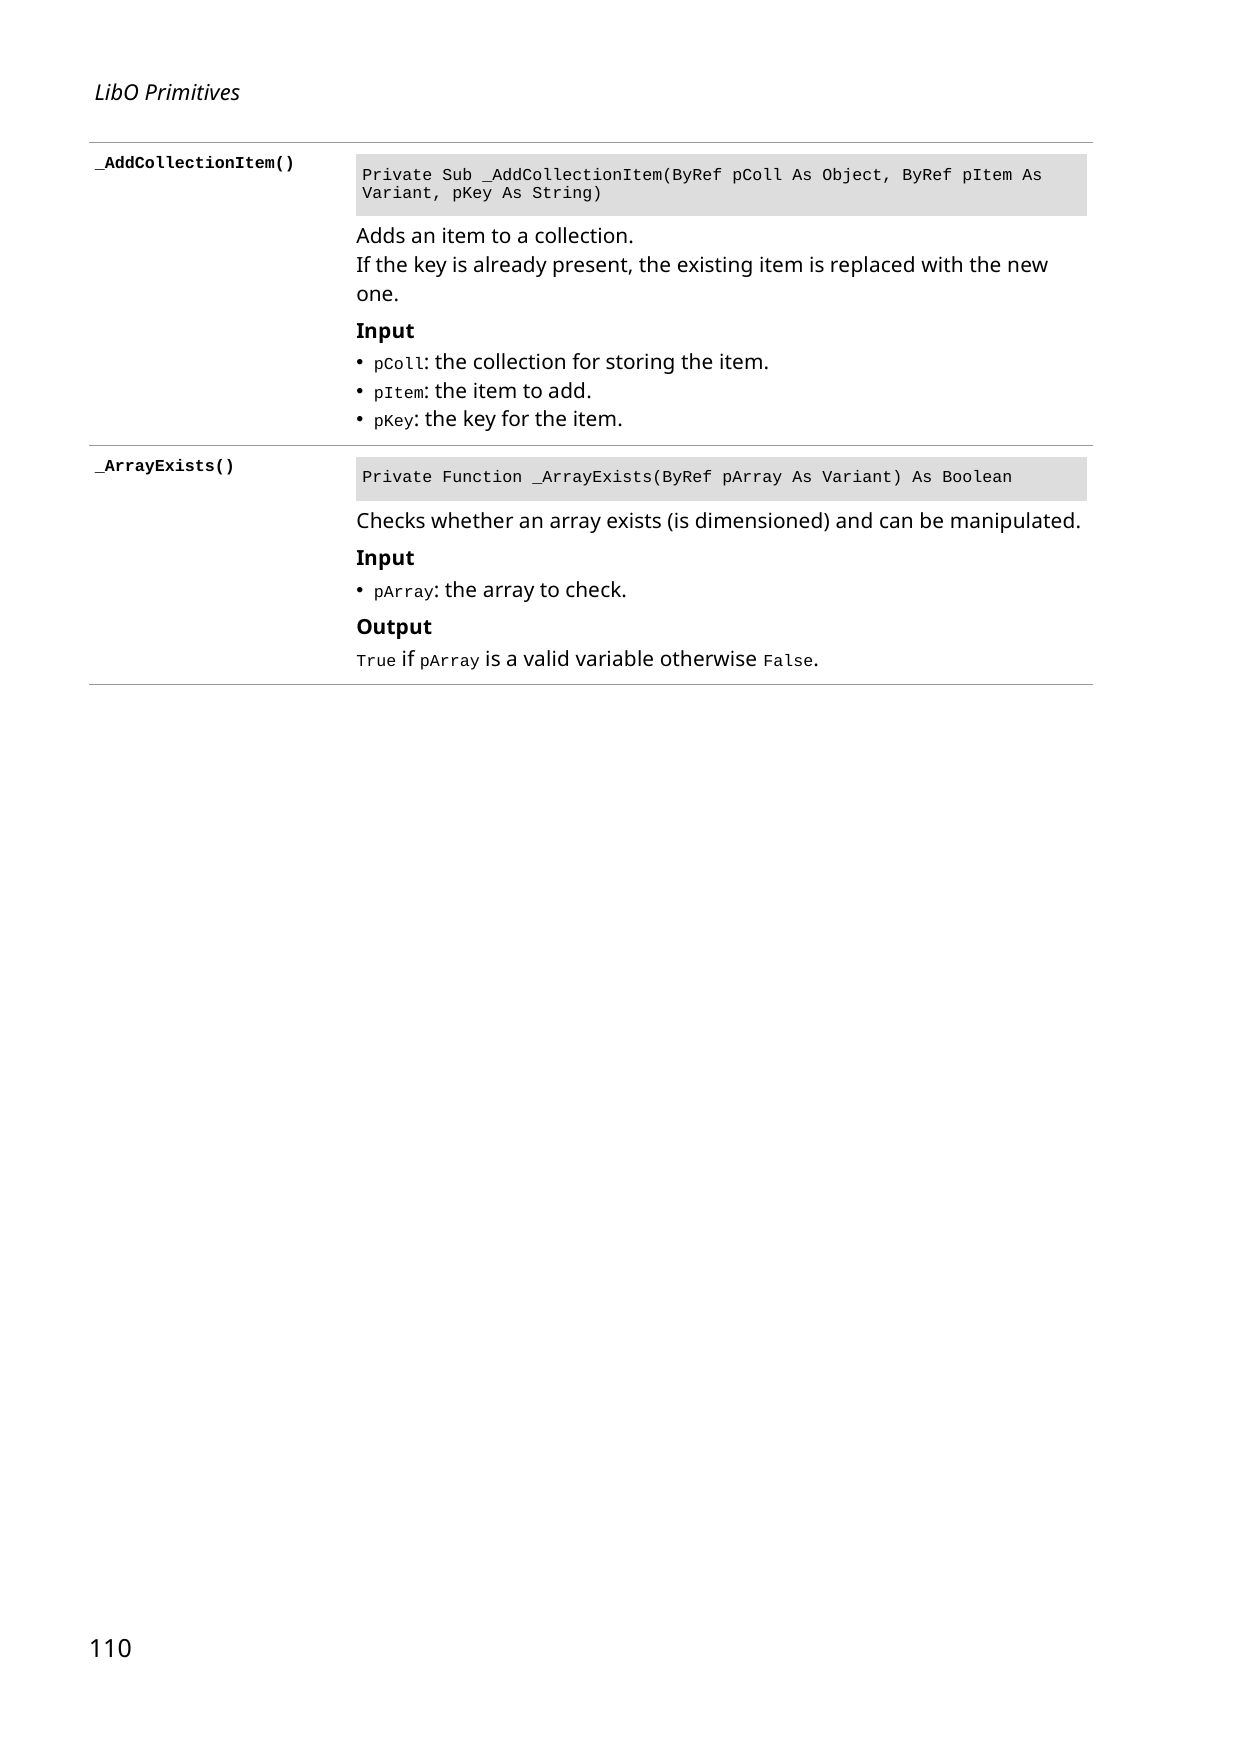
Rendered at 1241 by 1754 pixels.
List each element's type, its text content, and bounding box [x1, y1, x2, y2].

table_cell _ArrayExists() [89, 446, 350, 684]
table_cell Private Sub _AddCollectionItem(ByRef pColl As Object, ByRef pItem As Variant, pKey As String) Adds an item to a collection. If the key is already present, the existing item is replaced with the new one. Input pColl: the collection for storing the item. pItem: the item to add. pKey: the key for the item. [350, 143, 1093, 445]
table_cell Private Function _ArrayExists(ByRef pArray As Variant) As Boolean Checks whether an array exists (is dimensioned) and can be manipulated. Input pArray: the array to check. Output True if pArray is a valid variable otherwise False. [350, 446, 1093, 684]
table_cell _AddCollectionItem() [89, 143, 350, 445]
